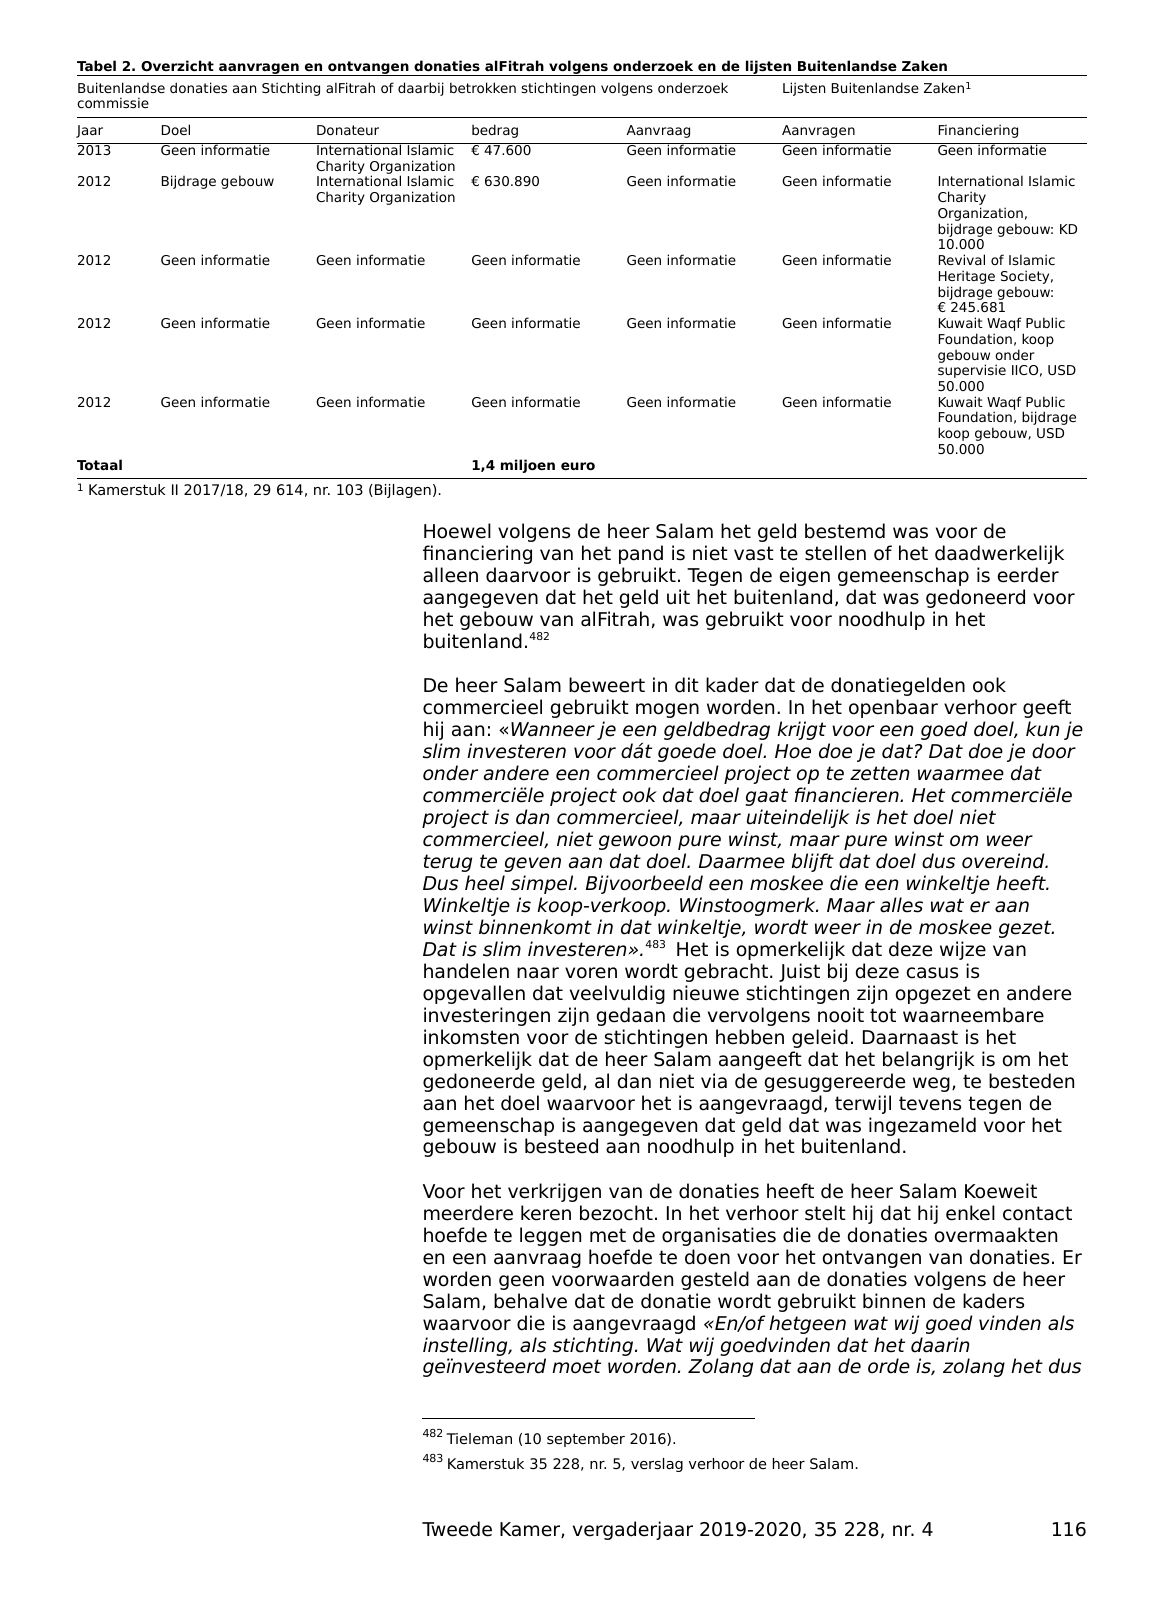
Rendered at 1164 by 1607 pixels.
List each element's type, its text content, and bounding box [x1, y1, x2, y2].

table_cell Geen informatie [621, 253, 776, 316]
table_cell Geen informatie [154, 253, 310, 316]
table_cell International Islamic Charity Organization [310, 174, 465, 253]
table_cell Geen informatie [465, 395, 621, 457]
table_cell 2013 [77, 144, 154, 174]
table_cell Jaar [77, 118, 154, 143]
table_cell International Islamic Charity Organization, bijdrage gebouw: KD 10.000 [931, 174, 1087, 253]
table_cell Geen informatie [776, 144, 931, 174]
text Kamerstuk 35 228, nr. 5, verslag verhoor de heer Salam. [422, 1452, 1087, 1474]
table_cell Lijsten Buitenlandse Zaken1 [776, 76, 1087, 117]
table_header Tabel 2. Overzicht aanvragen en ontvangen donaties alFitrah volgens onderzoek en de lijsten Buitenlandse Zaken [77, 59, 1087, 75]
table_cell Buitenlandse donaties aan Stichting alFitrah of daarbij betrokken stichtingen volgens onderzoek commissie [77, 76, 776, 117]
table_cell Geen informatie [776, 395, 931, 457]
table_cell Geen informatie [931, 144, 1087, 174]
table_cell [154, 458, 310, 478]
table_cell 2012 [77, 253, 154, 316]
text De heer Salam beweert in dit kader dat de donatiegelden ook commercieel gebruikt mogen worden. In het openbaar verhoor geeft hij aan: «Wanneer je een geldbedrag krijgt voor een goed doel, kun je slim investeren voor dát goede doel. Hoe doe je dat? Dat doe je door onder andere een commercieel project op te zetten waarmee dat commerciële project ook dat doel gaat financieren. Het commerciële project is dan commercieel, maar uiteindelijk is het doel niet commercieel, niet gewoon pure winst, maar pure winst om weer terug te geven aan dat doel. Daarmee blijft dat doel dus overeind. Dus heel simpel. Bijvoorbeeld een moskee die een winkeltje heeft. Winkeltje is koop-verkoop. Winstoogmerk. Maar alles wat er aan winst binnenkomt in dat winkeltje, wordt weer in de moskee gezet. Dat is slim investeren». Het is opmerkelijk dat deze wijze van handelen naar voren wordt gebracht. Juist bij deze casus is opgevallen dat veelvuldig nieuwe stichtingen zijn opgezet en andere investeringen zijn gedaan die vervolgens nooit tot waarneembare inkomsten voor de stichtingen hebben geleid. Daarnaast is het opmerkelijk dat de heer Salam aangeeft dat het belangrijk is om het gedoneerde geld, al dan niet via de gesuggereerde weg, te besteden aan het doel waarvoor het is aangevraagd, terwijl tevens tegen de gemeenschap is aangegeven dat geld dat was ingezameld voor het gebouw is besteed aan noodhulp in het buitenland. [422, 675, 1087, 1158]
table_cell Geen informatie [154, 316, 310, 394]
table_cell Totaal [77, 458, 154, 478]
text Hoewel volgens de heer Salam het geld bestemd was voor de financiering van het pand is niet vast te stellen of het daadwerkelijk alleen daarvoor is gebruikt. Tegen de eigen gemeenschap is eerder aangegeven dat het geld uit het buitenland, dat was gedoneerd voor het gebouw van alFitrah, was gebruikt voor noodhulp in het buitenland. [422, 521, 1087, 653]
table_cell Donateur [310, 118, 465, 143]
table_cell [776, 458, 931, 478]
table_cell Geen informatie [154, 395, 310, 457]
table_cell Revival of Islamic Heritage Society, bijdrage gebouw: € 245.681 [931, 253, 1087, 316]
table_cell Financiering [931, 118, 1087, 143]
table_cell Geen informatie [621, 316, 776, 394]
table_cell 2012 [77, 174, 154, 253]
table_cell Kuwait Waqf Public Foundation, koop gebouw onder supervisie IICO, USD 50.000 [931, 316, 1087, 394]
table_cell Bijdrage gebouw [154, 174, 310, 253]
table_cell [310, 458, 465, 478]
table_cell Geen informatie [465, 316, 621, 394]
table_cell International Islamic Charity Organization [310, 144, 465, 174]
table_cell bedrag [465, 118, 621, 143]
table_cell Geen informatie [776, 174, 931, 253]
table_cell Geen informatie [310, 253, 465, 316]
table_cell Geen informatie [621, 144, 776, 174]
table_cell 2012 [77, 316, 154, 394]
table_cell € 47.600 [465, 144, 621, 174]
table_cell Geen informatie [621, 174, 776, 253]
table_cell 2012 [77, 395, 154, 457]
table_cell Aanvragen [776, 118, 931, 143]
table_cell Geen informatie [154, 144, 310, 174]
table_cell Geen informatie [621, 395, 776, 457]
table_cell Doel [154, 118, 310, 143]
table_cell Geen informatie [776, 316, 931, 394]
table_cell 1 Kamerstuk II 2017/18, 29 614, nr. 103 (Bijlagen). [77, 479, 1087, 499]
table_cell [621, 458, 776, 478]
table_cell Geen informatie [465, 253, 621, 316]
text Tieleman (10 september 2016). [422, 1427, 1087, 1449]
table_cell 1,4 miljoen euro [465, 458, 621, 478]
table_cell € 630.890 [465, 174, 621, 253]
table_cell Geen informatie [776, 253, 931, 316]
text Voor het verkrijgen van de donaties heeft de heer Salam Koeweit meerdere keren bezocht. In het verhoor stelt hij dat hij enkel contact hoefde te leggen met de organisaties die de donaties overmaakten en een aanvraag hoefde te doen voor het ontvangen van donaties. Er worden geen voorwaarden gesteld aan de donaties volgens de heer Salam, behalve dat de donatie wordt gebruikt binnen de kaders waarvoor die is aangevraagd «En/of hetgeen wat wij goed vinden als instelling, als stichting. Wat wij goedvinden dat het daarin geïnvesteerd moet worden. Zolang dat aan de orde is, zolang het dus [422, 1181, 1087, 1378]
table_cell [931, 458, 1087, 478]
table_cell Kuwait Waqf Public Foundation, bijdrage koop gebouw, USD 50.000 [931, 395, 1087, 457]
table_cell Geen informatie [310, 395, 465, 457]
table_cell Geen informatie [310, 316, 465, 394]
table_cell Aanvraag [621, 118, 776, 143]
